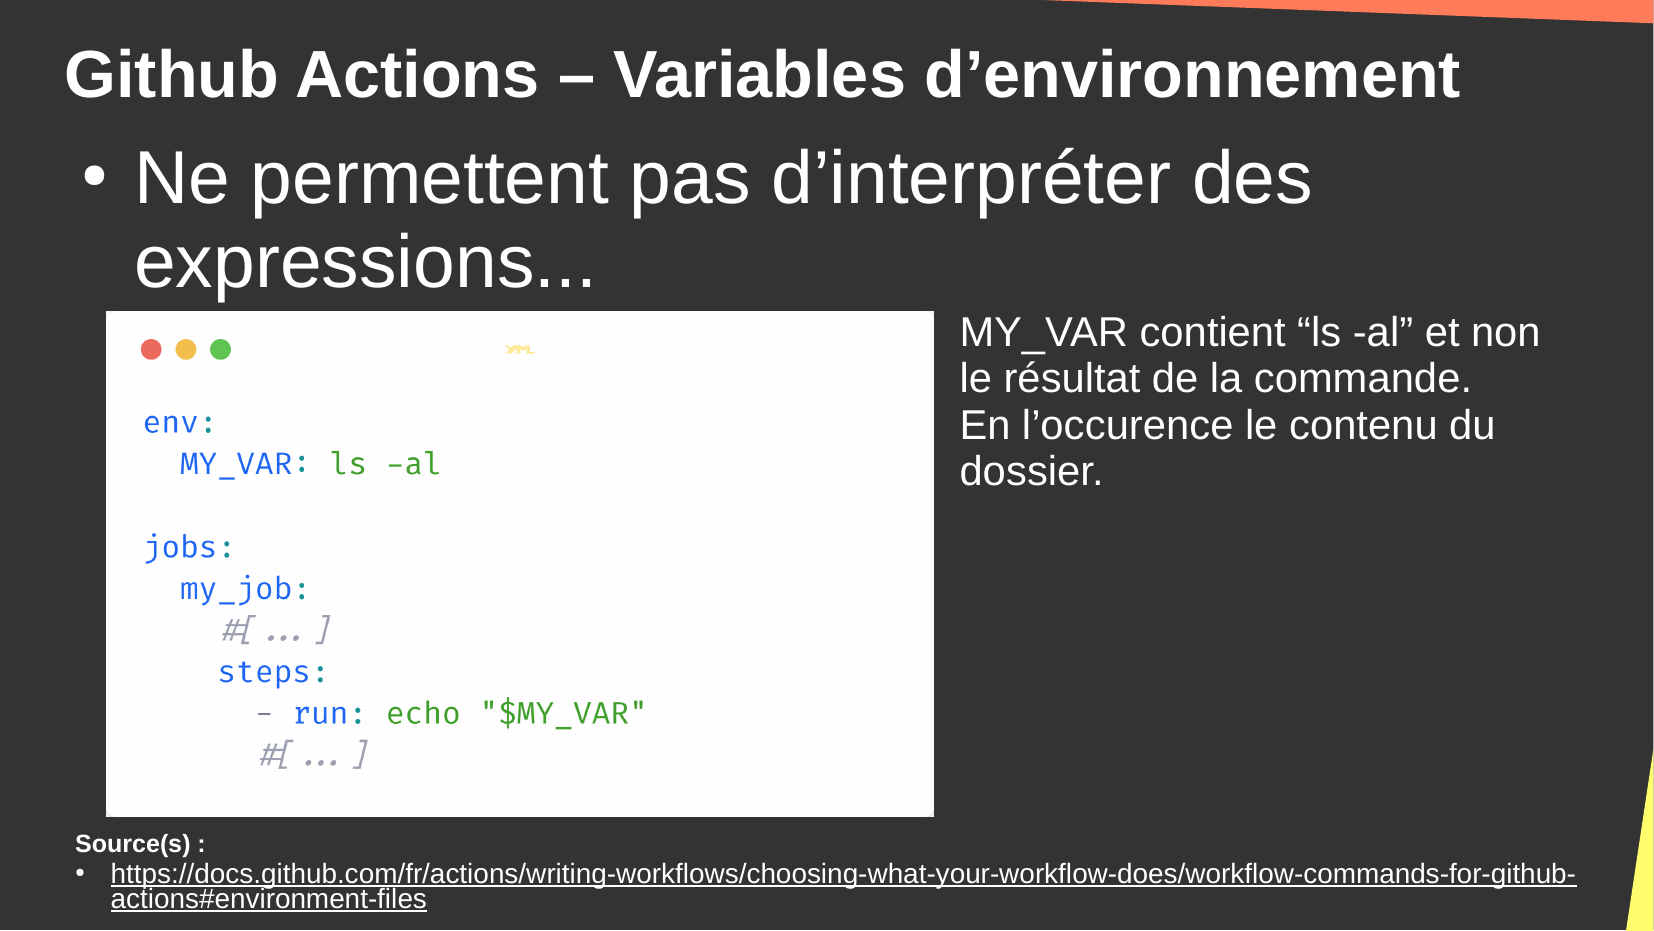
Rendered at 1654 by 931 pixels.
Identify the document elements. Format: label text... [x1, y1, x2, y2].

list Ne permettent pas d’interpréter des expressions... [63, 135, 1542, 319]
picture [106, 311, 934, 817]
text_box [1042, 0, 1654, 24]
text_box MY_VAR contient “ls -al” et non le résultat de la commande. En l’occurence le contenu du dossier. [944, 301, 1560, 502]
text_box Source(s) : https://docs.github.com/fr/actions/writing-workflows/choosing-what-your-workflow-does/workflow-commands-for-github-actions#environment-files [60, 822, 1607, 897]
title Github Actions – Variables d’environnement [64, 37, 1471, 113]
text_box [1625, 744, 1654, 931]
